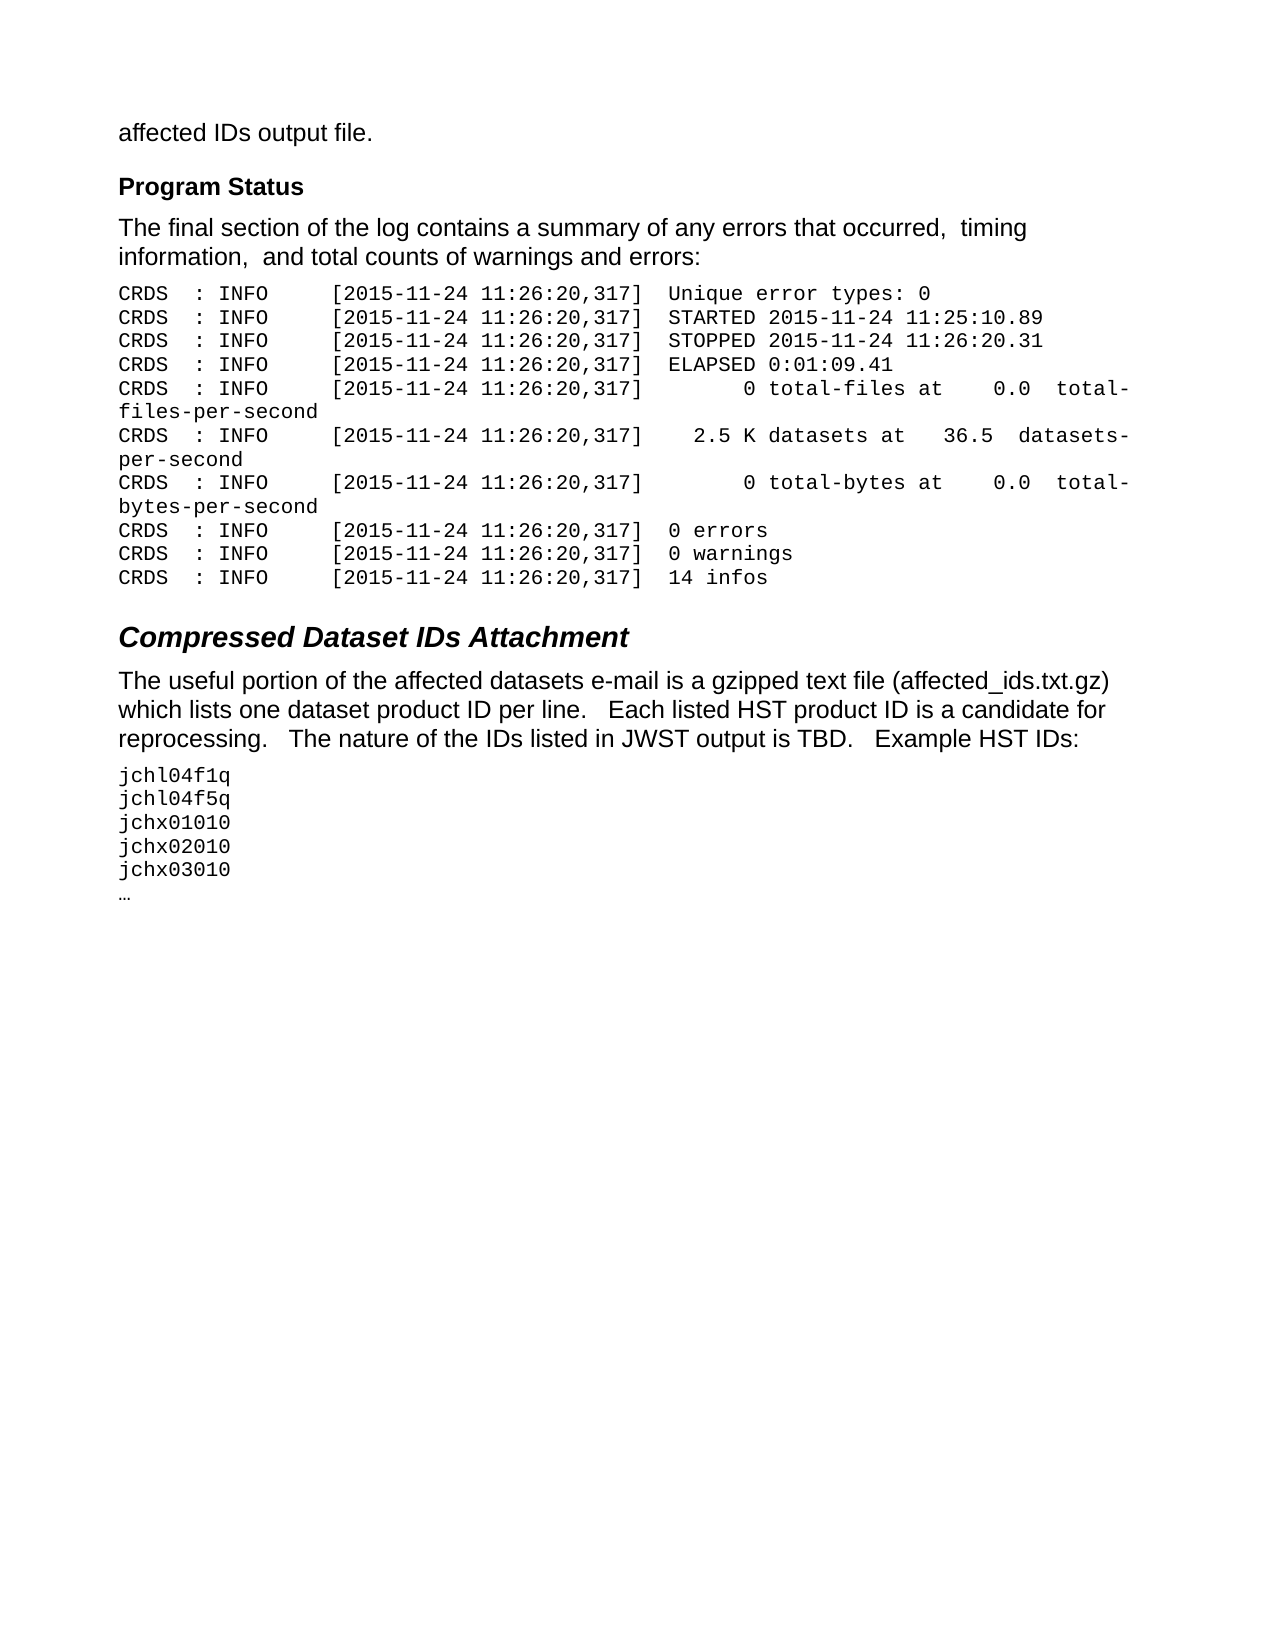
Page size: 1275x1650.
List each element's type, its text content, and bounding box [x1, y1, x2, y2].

text The final section of the log contains a summary of any errors that occurred, timing information, and total counts of warnings and errors: [118, 213, 1157, 271]
text … [118, 883, 1157, 907]
text jchl04f5q [118, 788, 1157, 812]
text jchl04f1q [118, 765, 1157, 788]
text CRDS : INFO [2015-11-24 11:26:20,317] 0 total-bytes at 0.0 total-bytes-per-second [118, 472, 1157, 519]
subtitle Compressed Dataset IDs Attachment [118, 620, 1157, 653]
text CRDS : INFO [2015-11-24 11:26:20,317] ELAPSED 0:01:09.41 [118, 354, 1157, 378]
text CRDS : INFO [2015-11-24 11:26:20,317] 2.5 K datasets at 36.5 datasets-per-second [118, 425, 1157, 472]
text jchx03010 [118, 859, 1157, 883]
text jchx02010 [118, 836, 1157, 859]
text CRDS : INFO [2015-11-24 11:26:20,317] 0 total-files at 0.0 total-files-per-second [118, 378, 1157, 425]
text jchx01010 [118, 812, 1157, 836]
text affected IDs output file. [118, 118, 1157, 147]
subtitle Program Status [118, 172, 1157, 201]
text CRDS : INFO [2015-11-24 11:26:20,317] 0 warnings [118, 543, 1157, 567]
text CRDS : INFO [2015-11-24 11:26:20,317] STOPPED 2015-11-24 11:26:20.31 [118, 330, 1157, 354]
text CRDS : INFO [2015-11-24 11:26:20,317] Unique error types: 0 [118, 283, 1157, 307]
text CRDS : INFO [2015-11-24 11:26:20,317] 14 infos [118, 567, 1157, 591]
text CRDS : INFO [2015-11-24 11:26:20,317] 0 errors [118, 519, 1157, 543]
text The useful portion of the affected datasets e-mail is a gzipped text file (affected_ids.txt.gz) which lists one dataset product ID per line. Each listed HST product ID is a candidate for reprocessing. The nature of the IDs listed in JWST output is TBD. Example HST IDs: [118, 666, 1157, 752]
text CRDS : INFO [2015-11-24 11:26:20,317] STARTED 2015-11-24 11:25:10.89 [118, 307, 1157, 330]
